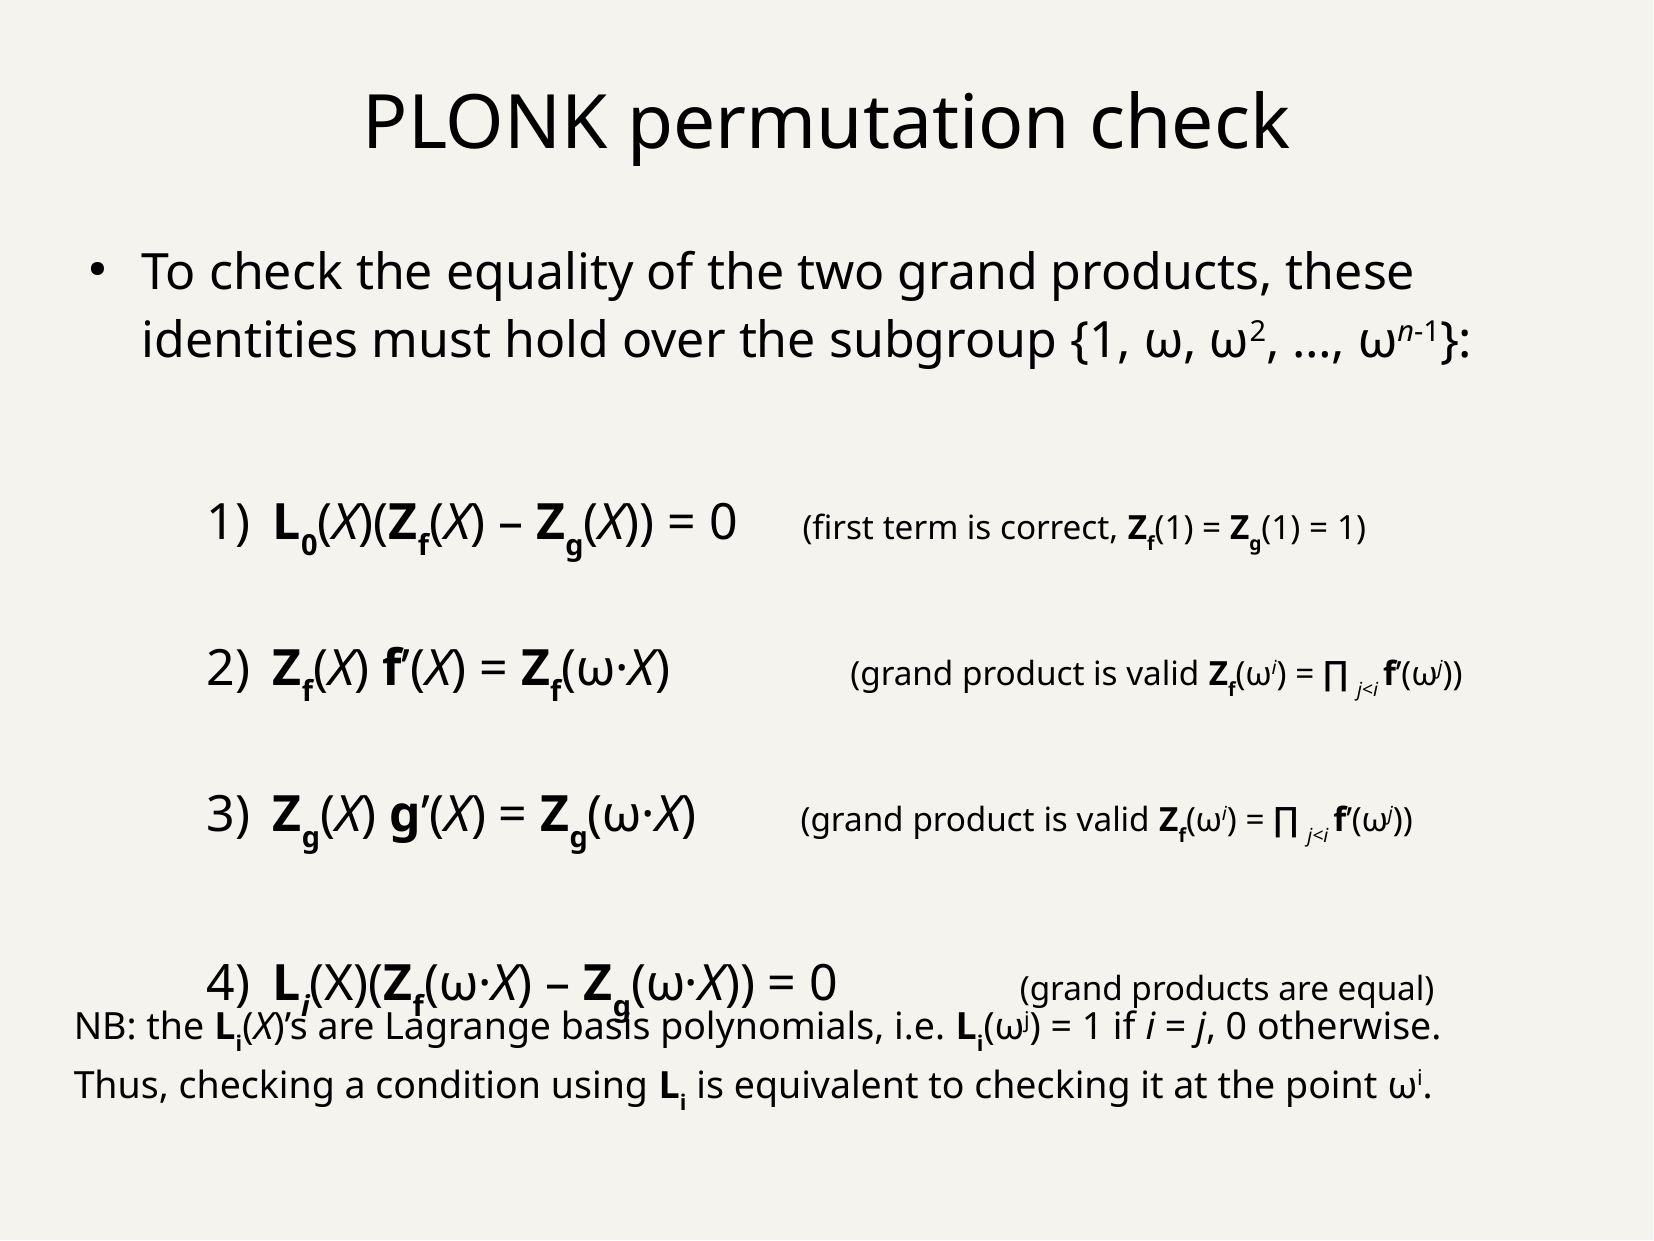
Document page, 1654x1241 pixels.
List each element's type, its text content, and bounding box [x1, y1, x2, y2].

title PLONK permutation check [82, 49, 1571, 189]
text_box NB: the Li(X)’s are Lagrange basis polynomials, i.e. Li(ωj) = 1 if i = j, 0 otherwise. Thus, checking a condition using Li is equivalent to checking it at the point ωi. [59, 992, 1618, 1112]
list To check the equality of the two grand products, these identities must hold over the subgroup {1, ω, ω2, …, ωn-1}: L0(X)(Zf(X) – Zg(X)) = 0 (first term is correct, Zf(1) = Zg(1) = 1) Zf(X) f’(X) = Zf(ω·X) (grand product is valid Zf(ωi) = ∏ j<i f’(ωj)) Zg(X) g’(X) = Zg(ω·X) (grand product is valid Zf(ωi) = ∏ j<i f’(ωj)) Li(X)(Zf(ω·X) – Zg(ω·X)) = 0 (grand products are equal) [70, 236, 1571, 992]
